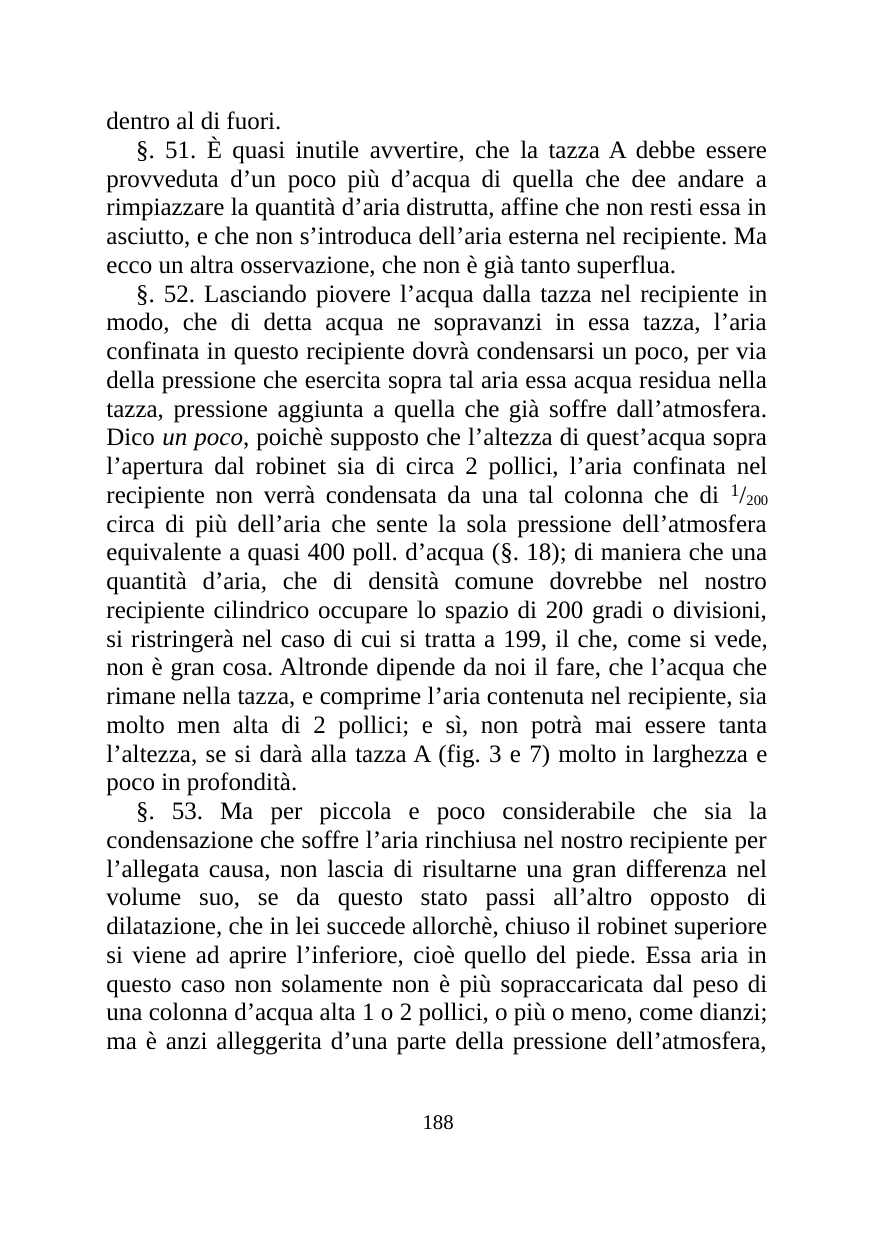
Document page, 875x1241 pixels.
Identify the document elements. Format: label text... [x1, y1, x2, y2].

text dentro al di fuori. [106, 106, 768, 135]
text §. 51. È quasi inutile avvertire, che la tazza A debbe essere provveduta d’un poco più d’acqua di quella che dee andare a rimpiazzare la quantità d’aria distrutta, affine che non resti essa in asciutto, e che non s’introduca dell’aria esterna nel recipiente. Ma ecco un altra osservazione, che non è già tanto superflua. [106, 135, 768, 279]
text §. 53. Ma per piccola e poco considerabile che sia la condensazione che soffre l’aria rinchiusa nel nostro recipiente per l’allegata causa, non lascia di risultarne una gran differenza nel volume suo, se da questo stato passi all’altro opposto di dilatazione, che in lei succede allorchè, chiuso il robinet superiore si viene ad aprire l’inferiore, cioè quello del piede. Essa aria in questo caso non solamente non è più sopraccaricata dal peso di una colonna d’acqua alta 1 o 2 pollici, o più o meno, come dianzi; ma è anzi alleggerita d’una parte della pressione dell’atmosfera, [106, 796, 768, 1055]
text §. 52. Lasciando piovere l’acqua dalla tazza nel recipiente in modo, che di detta acqua ne sopravanzi in essa tazza, l’aria confinata in questo recipiente dovrà condensarsi un poco, per via della pressione che esercita sopra tal aria essa acqua residua nella tazza, pressione aggiunta a quella che già soffre dall’atmosfera. Dico un poco, poichè supposto che l’altezza di quest’acqua sopra l’apertura dal robinet sia di circa 2 pollici, l’aria confinata nel recipiente non verrà condensata da una tal colonna che di 1/200 circa di più dell’aria che sente la sola pressione dell’atmosfera equivalente a quasi 400 poll. d’acqua (§. 18); di maniera che una quantità d’aria, che di densità comune dovrebbe nel nostro recipiente cilindrico occupare lo spazio di 200 gradi o divisioni, si ristringerà nel caso di cui si tratta a 199, il che, come si vede, non è gran cosa. Altronde dipende da noi il fare, che l’acqua che rimane nella tazza, e comprime l’aria contenuta nel recipiente, sia molto men alta di 2 pollici; e sì, non potrà mai essere tanta l’altezza, se si darà alla tazza A (fig. 3 e 7) molto in larghezza e poco in profondità. [106, 279, 768, 796]
